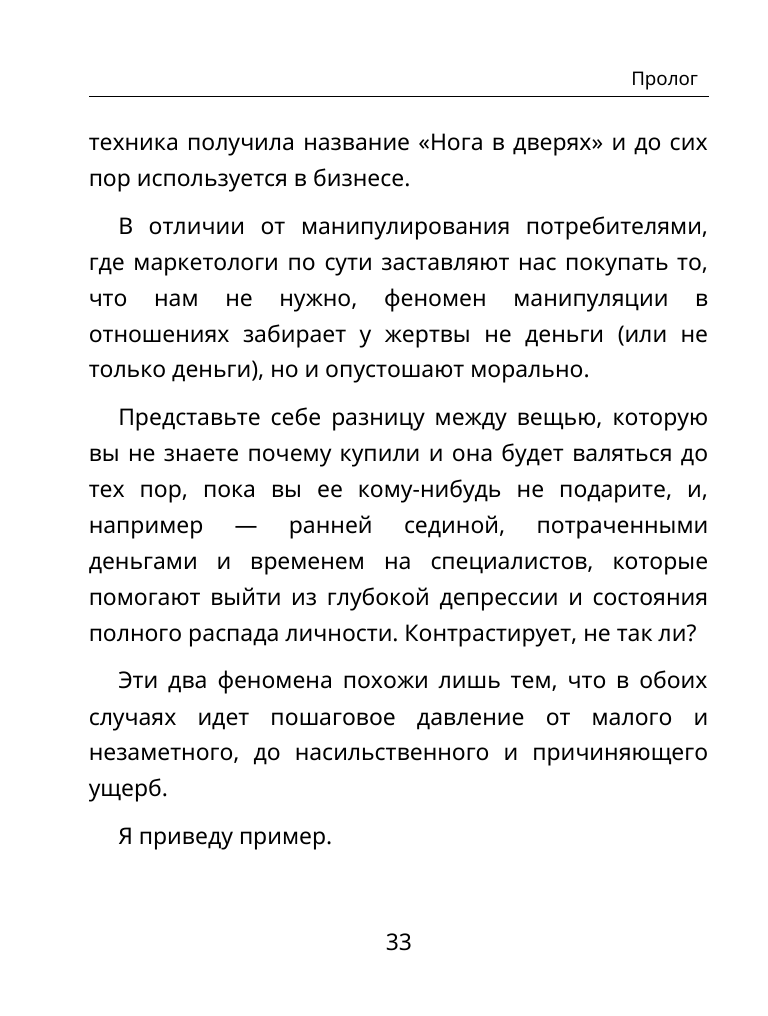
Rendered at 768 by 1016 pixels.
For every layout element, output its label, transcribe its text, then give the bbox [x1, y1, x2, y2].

text Представьте себе разницу между вещью, которую вы не знаете почему купили и она будет валяться до тех пор, пока вы ее кому-нибудь не подарите, и, например — ранней сединой, потраченными деньгами и временем на специалистов, которые помогают выйти из глубокой депрессии и состояния полного распада личности. Контрастирует, не так ли? [88, 401, 709, 648]
text техника получила название «Нога в дверях» и до сих пор используется в бизнесе. [88, 126, 709, 193]
text В отличии от манипулирования потребителями, где маркетологи по сути заставляют нас покупать то, что нам не нужно, феномен манипуляции в отношениях забирает у жертвы не деньги (или не только деньги), но и опустошают морально. [88, 210, 709, 385]
text Эти два феномена похожи лишь тем, что в обоих случаях идет пошаговое давление от малого и незаметного, до насильственного и причиняющего ущерб. [88, 664, 709, 803]
text Я приведу пример. [88, 820, 709, 851]
